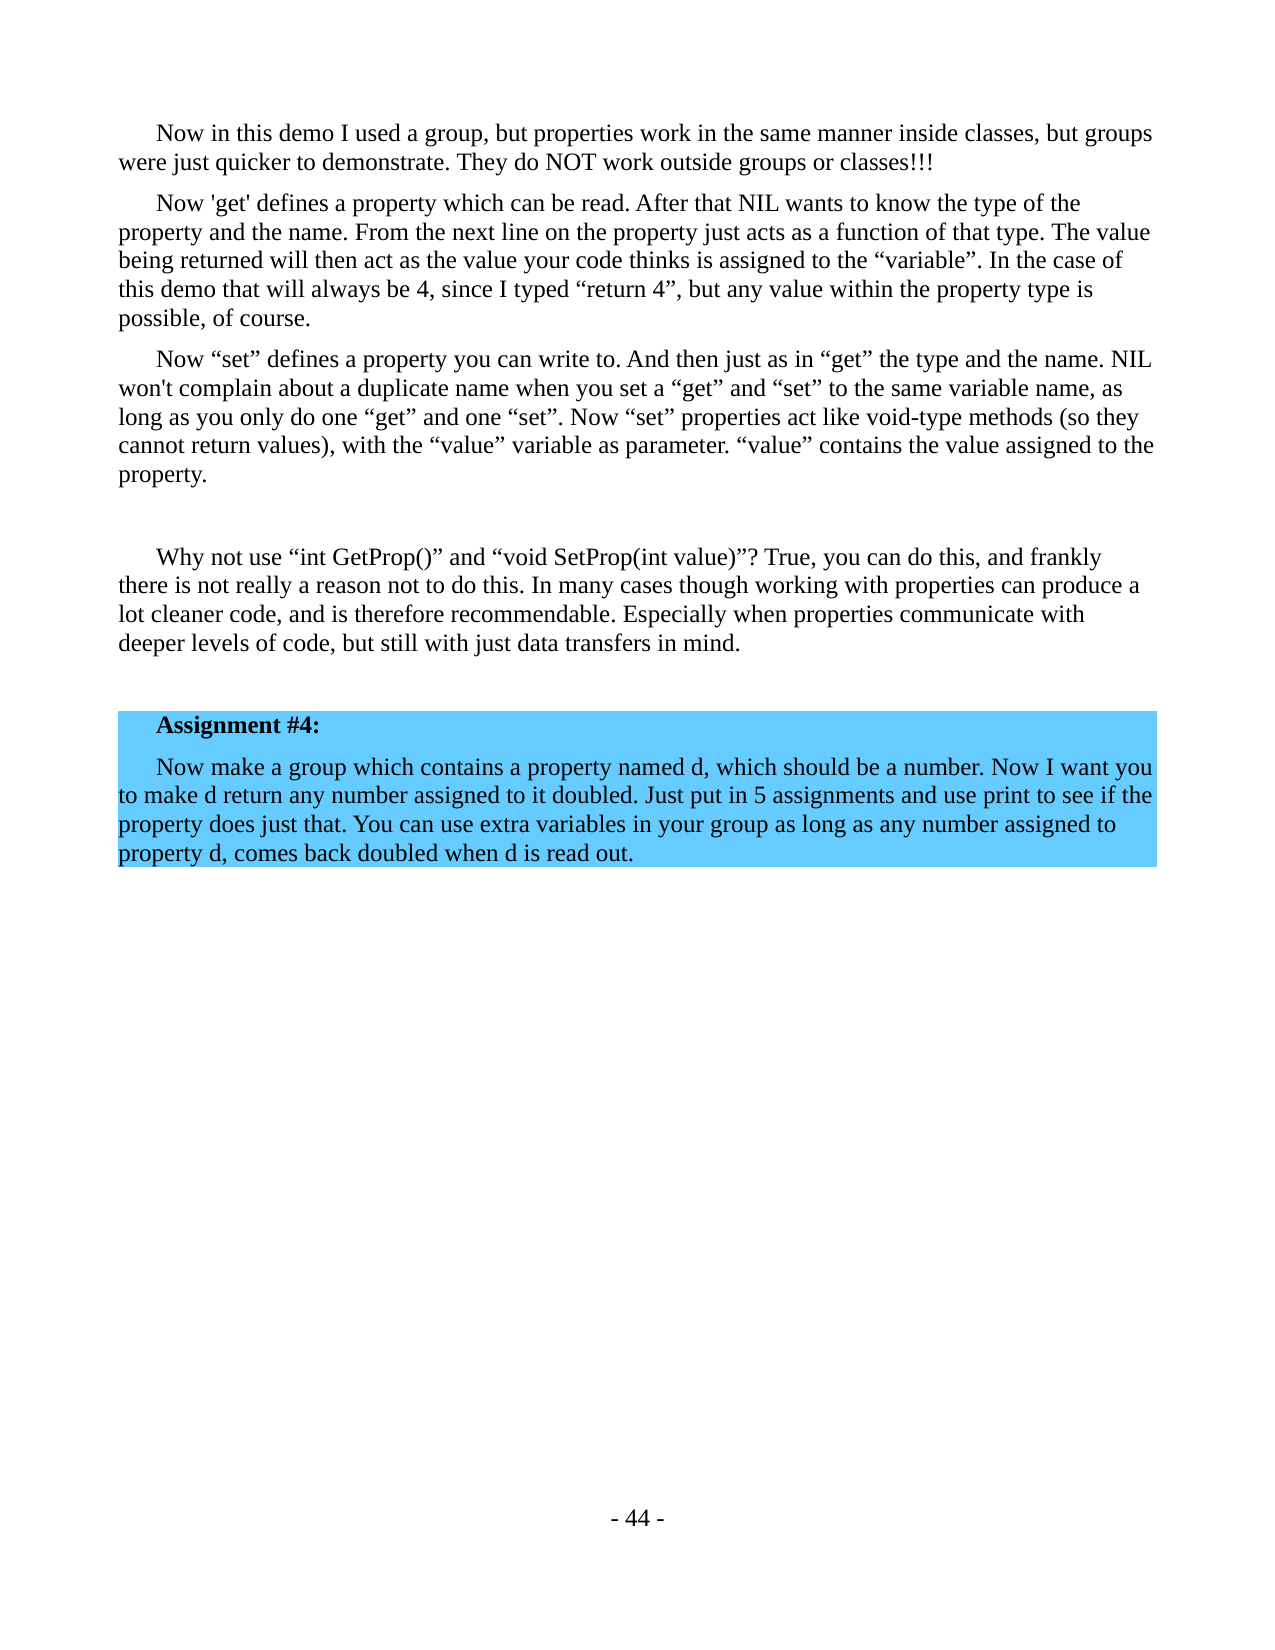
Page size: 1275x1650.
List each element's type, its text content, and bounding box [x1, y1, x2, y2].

text Assignment #4: [118, 711, 1157, 739]
text Now “set” defines a property you can write to. And then just as in “get” the type and the name. NIL won't complain about a duplicate name when you set a “get” and “set” to the same variable name, as long as you only do one “get” and one “set”. Now “set” properties act like void-type methods (so they cannot return values), with the “value” variable as parameter. “value” contains the value assigned to the property. [118, 344, 1157, 488]
text Now make a group which contains a property named d, which should be a number. Now I want you to make d return any number assigned to it doubled. Just put in 5 assignments and use print to see if the property does just that. You can use extra variables in your group as long as any number assigned to property d, comes back doubled when d is read out. [118, 752, 1157, 867]
text Now 'get' defines a property which can be read. After that NIL wants to know the type of the property and the name. From the next line on the property just acts as a function of that type. The value being returned will then act as the value your code thinks is assigned to the “variable”. In the case of this demo that will always be 4, since I typed “return 4”, but any value within the property type is possible, of course. [118, 188, 1157, 332]
text Now in this demo I used a group, but properties work in the same manner inside classes, but groups were just quicker to demonstrate. They do NOT work outside groups or classes!!! [118, 118, 1157, 176]
text Why not use “int GetProp()” and “void SetProp(int value)”? True, you can do this, and frankly there is not really a reason not to do this. In many cases though working with properties can produce a lot cleaner code, and is therefore recommendable. Especially when properties communicate with deeper levels of code, but still with just data transfers in mind. [118, 542, 1157, 657]
